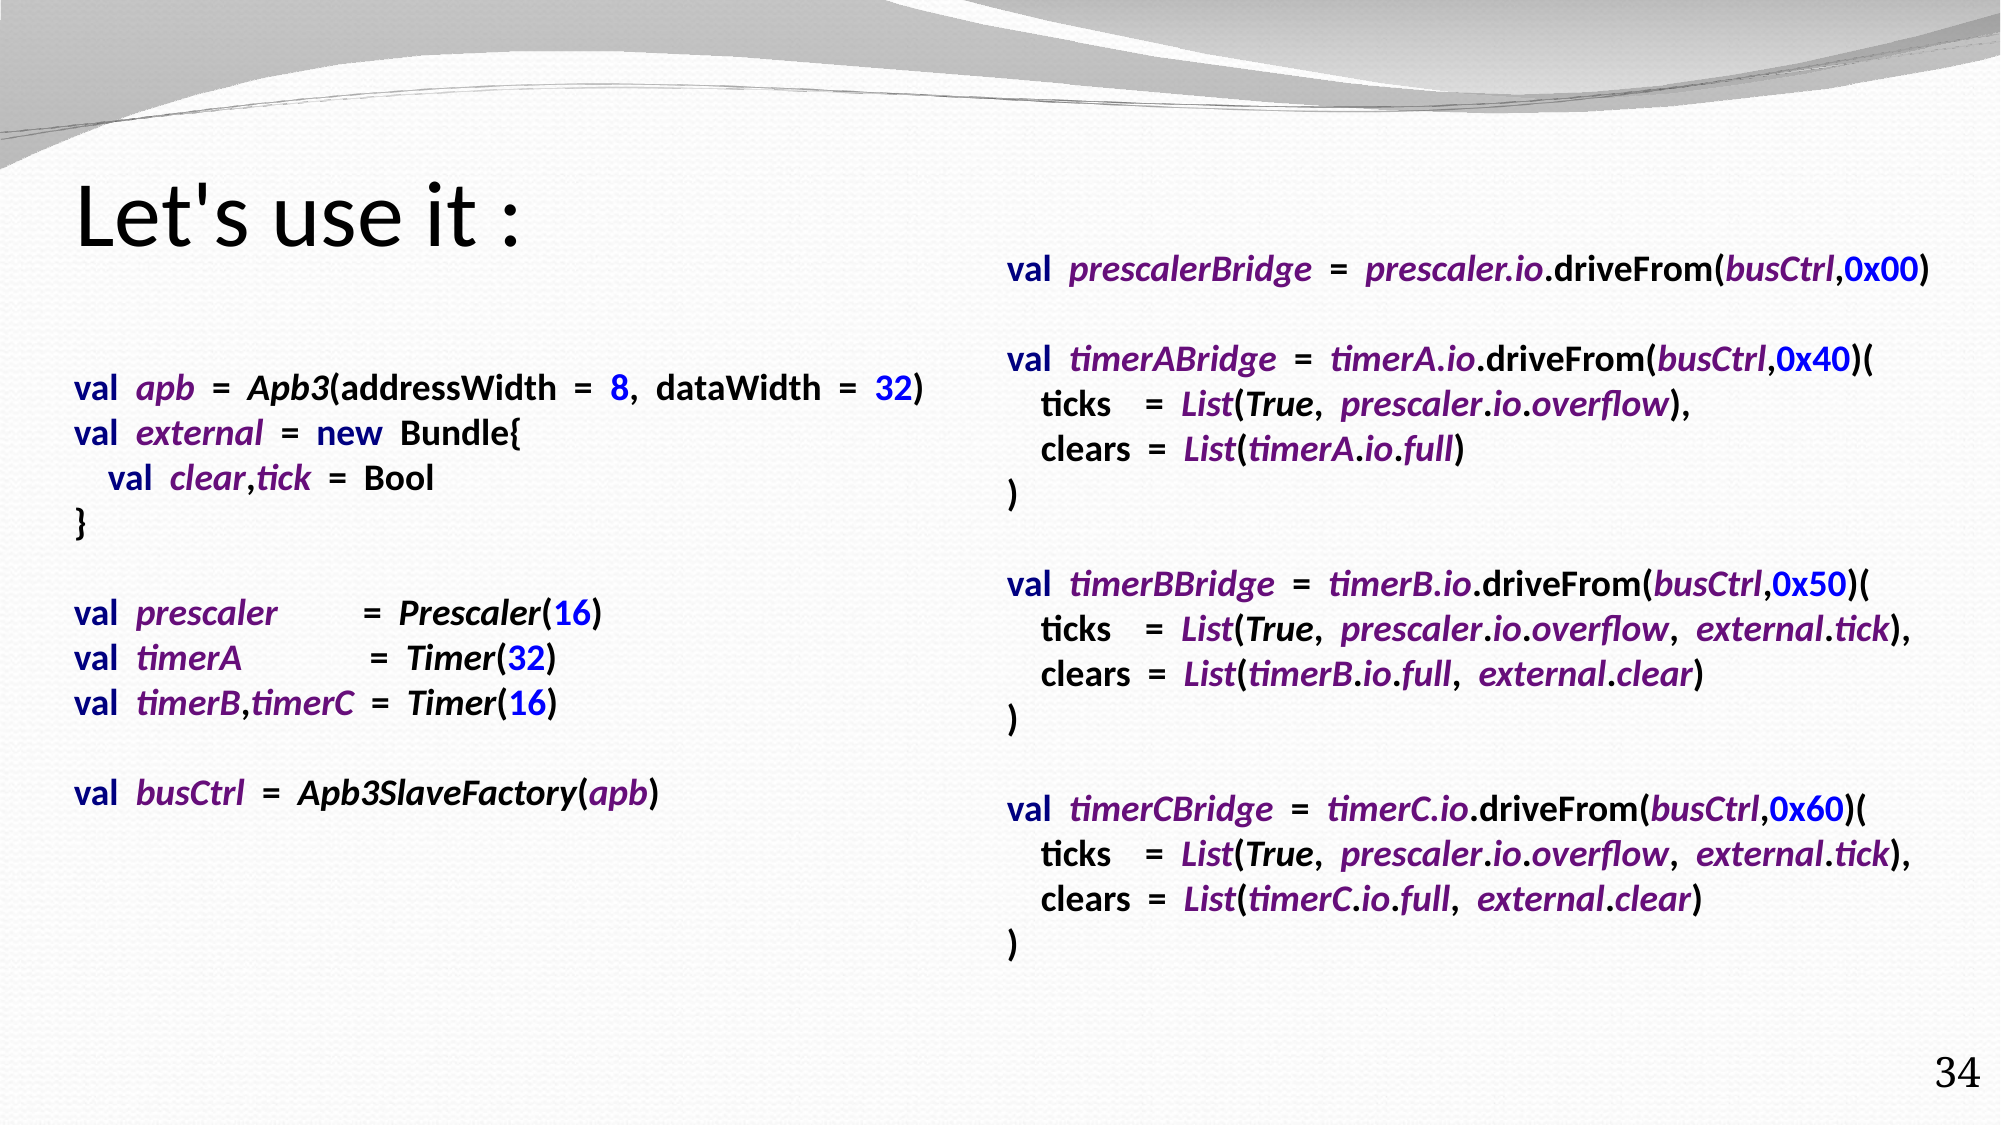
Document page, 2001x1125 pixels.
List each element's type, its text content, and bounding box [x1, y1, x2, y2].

text_box [1813, 1042, 1981, 1103]
title Let's use it : [75, 78, 1426, 266]
picture [0, 0, 2001, 1125]
text_box val prescalerBridge = prescaler.io.driveFrom(busCtrl,0x00) val timerABridge = timerA.io.driveFrom(busCtrl,0x40)( ticks = List(True, prescaler.io.overflow), clears = List(timerA.io.full) ) val timerBBridge = timerB.io.driveFrom(busCtrl,0x50)( ticks = List(True, prescaler.io.overflow, external.tick), clears = List(timerB.io.full, external.clear) ) val timerCBridge = timerC.io.driveFrom(busCtrl,0x60)( ticks = List(True, prescaler.io.overflow, external.tick), clears = List(timerC.io.full, external.clear) ) [992, 236, 1961, 1125]
text_box val apb = Apb3(addressWidth = 8, dataWidth = 32) val external = new Bundle{ val clear,tick = Bool } val prescaler = Prescaler(16) val timerA = Timer(32) val timerB,timerC = Timer(16) val busCtrl = Apb3SlaveFactory(apb) [59, 355, 989, 863]
